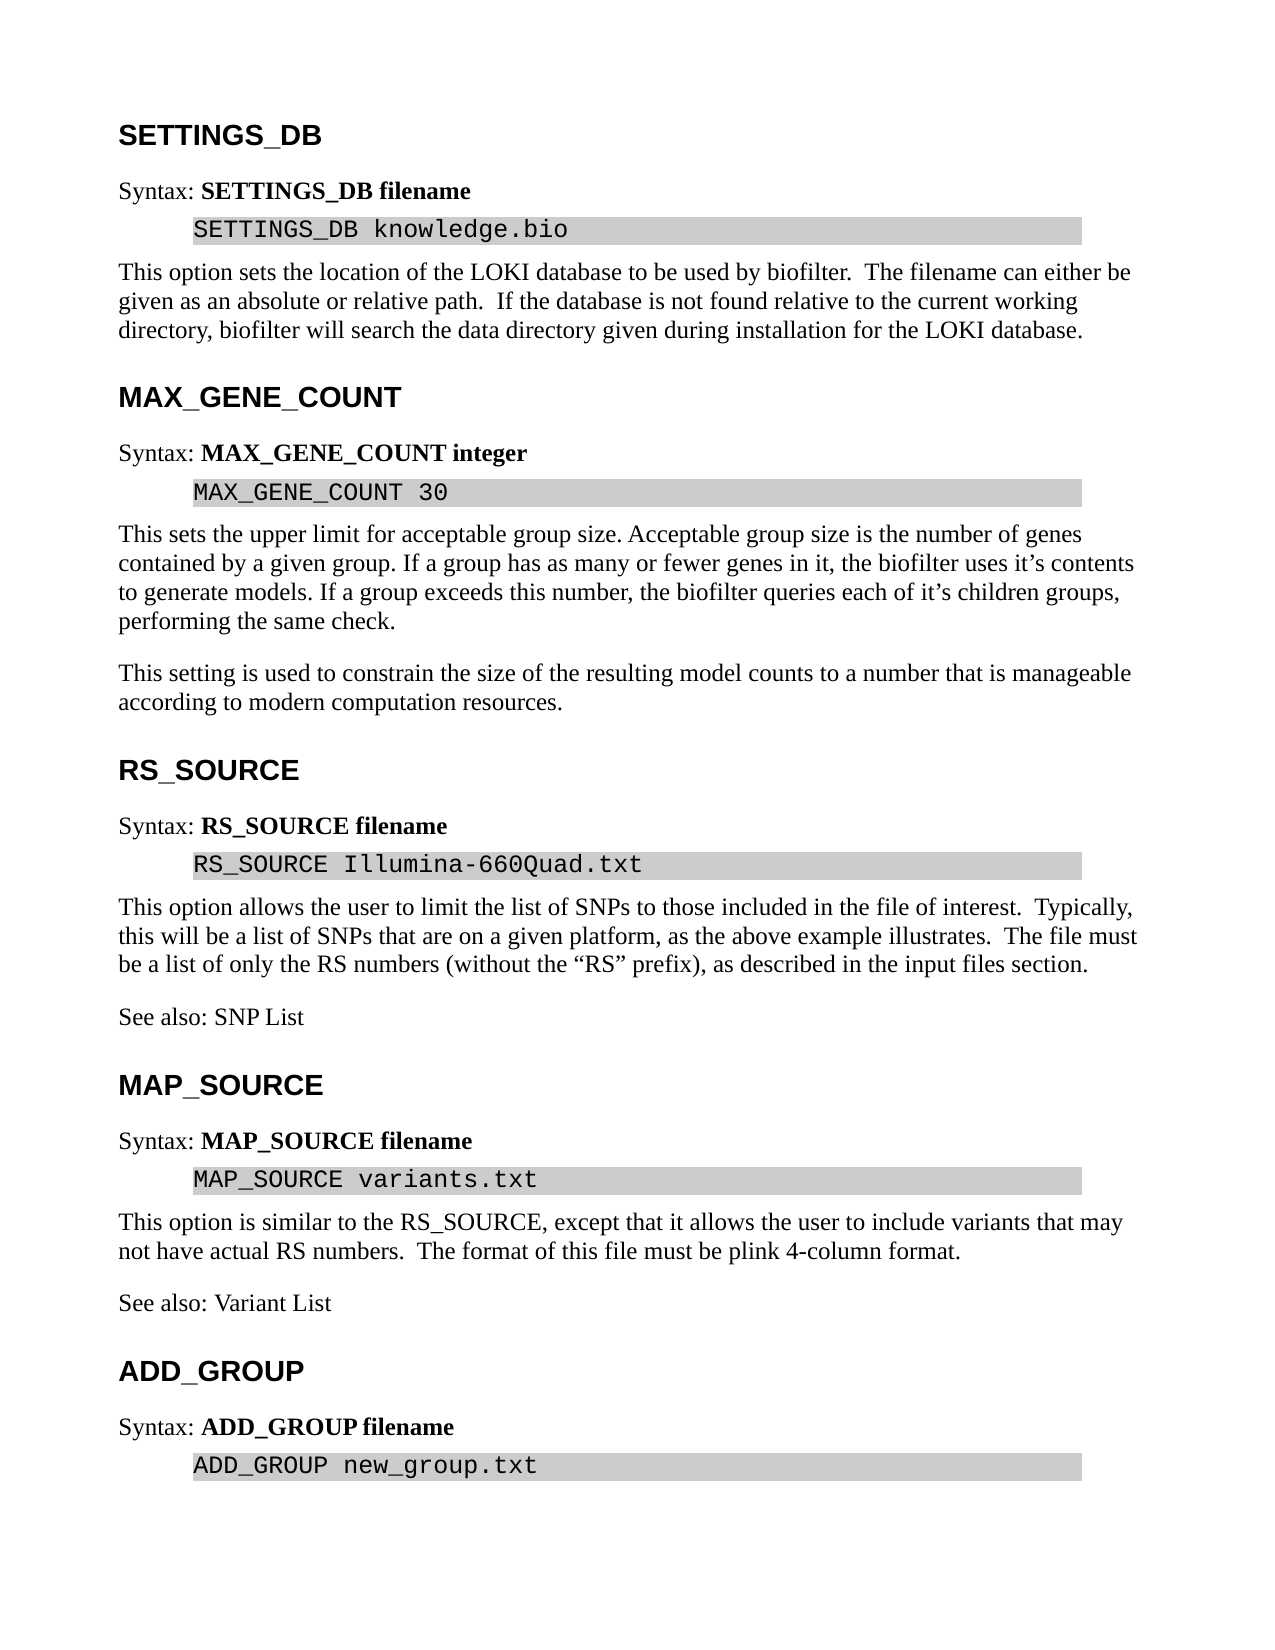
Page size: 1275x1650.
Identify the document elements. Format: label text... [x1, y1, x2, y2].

text MAX_GENE_COUNT 30 [193, 479, 1082, 507]
text See also: Variant List [118, 1288, 1157, 1317]
subtitle MAX_GENE_COUNT [118, 380, 1157, 414]
text This option is similar to the RS_SOURCE, except that it allows the user to include variants that may not have actual RS numbers. The format of this file must be plink 4-column format. [118, 1207, 1157, 1264]
text This option allows the user to limit the list of SNPs to those included in the file of interest. Typically, this will be a list of SNPs that are on a given platform, as the above example illustrates. The file must be a list of only the RS numbers (without the “RS” prefix), as described in the input files section. [118, 892, 1157, 978]
subtitle ADD_GROUP [118, 1354, 1157, 1388]
text Syntax: SETTINGS_DB filename [118, 176, 1157, 205]
subtitle RS_SOURCE [118, 753, 1157, 786]
text Syntax: ADD_GROUP filename [118, 1412, 1157, 1441]
text See also: SNP List [118, 1002, 1157, 1031]
text This sets the upper limit for acceptable group size. Acceptable group size is the number of genes contained by a given group. If a group has as many or fewer genes in it, the biofilter uses it’s contents to generate models. If a group exceeds this number, the biofilter queries each of it’s children groups, performing the same check. [118, 519, 1157, 634]
text ADD_GROUP new_group.txt [193, 1453, 1082, 1481]
text SETTINGS_DB knowledge.bio [193, 217, 1082, 245]
text Syntax: MAP_SOURCE filename [118, 1126, 1157, 1155]
text This option sets the location of the LOKI database to be used by biofilter. The filename can either be given as an absolute or relative path. If the database is not found relative to the current working directory, biofilter will search the data directory given during installation for the LOKI database. [118, 257, 1157, 343]
text Syntax: MAX_GENE_COUNT integer [118, 438, 1157, 467]
text MAP_SOURCE variants.txt [193, 1167, 1082, 1195]
text This setting is used to constrain the size of the resulting model counts to a number that is manageable according to modern computation resources. [118, 658, 1157, 716]
subtitle SETTINGS_DB [118, 118, 1157, 152]
subtitle MAP_SOURCE [118, 1068, 1157, 1101]
text Syntax: RS_SOURCE filename [118, 811, 1157, 840]
text RS_SOURCE Illumina-660Quad.txt [193, 852, 1082, 880]
